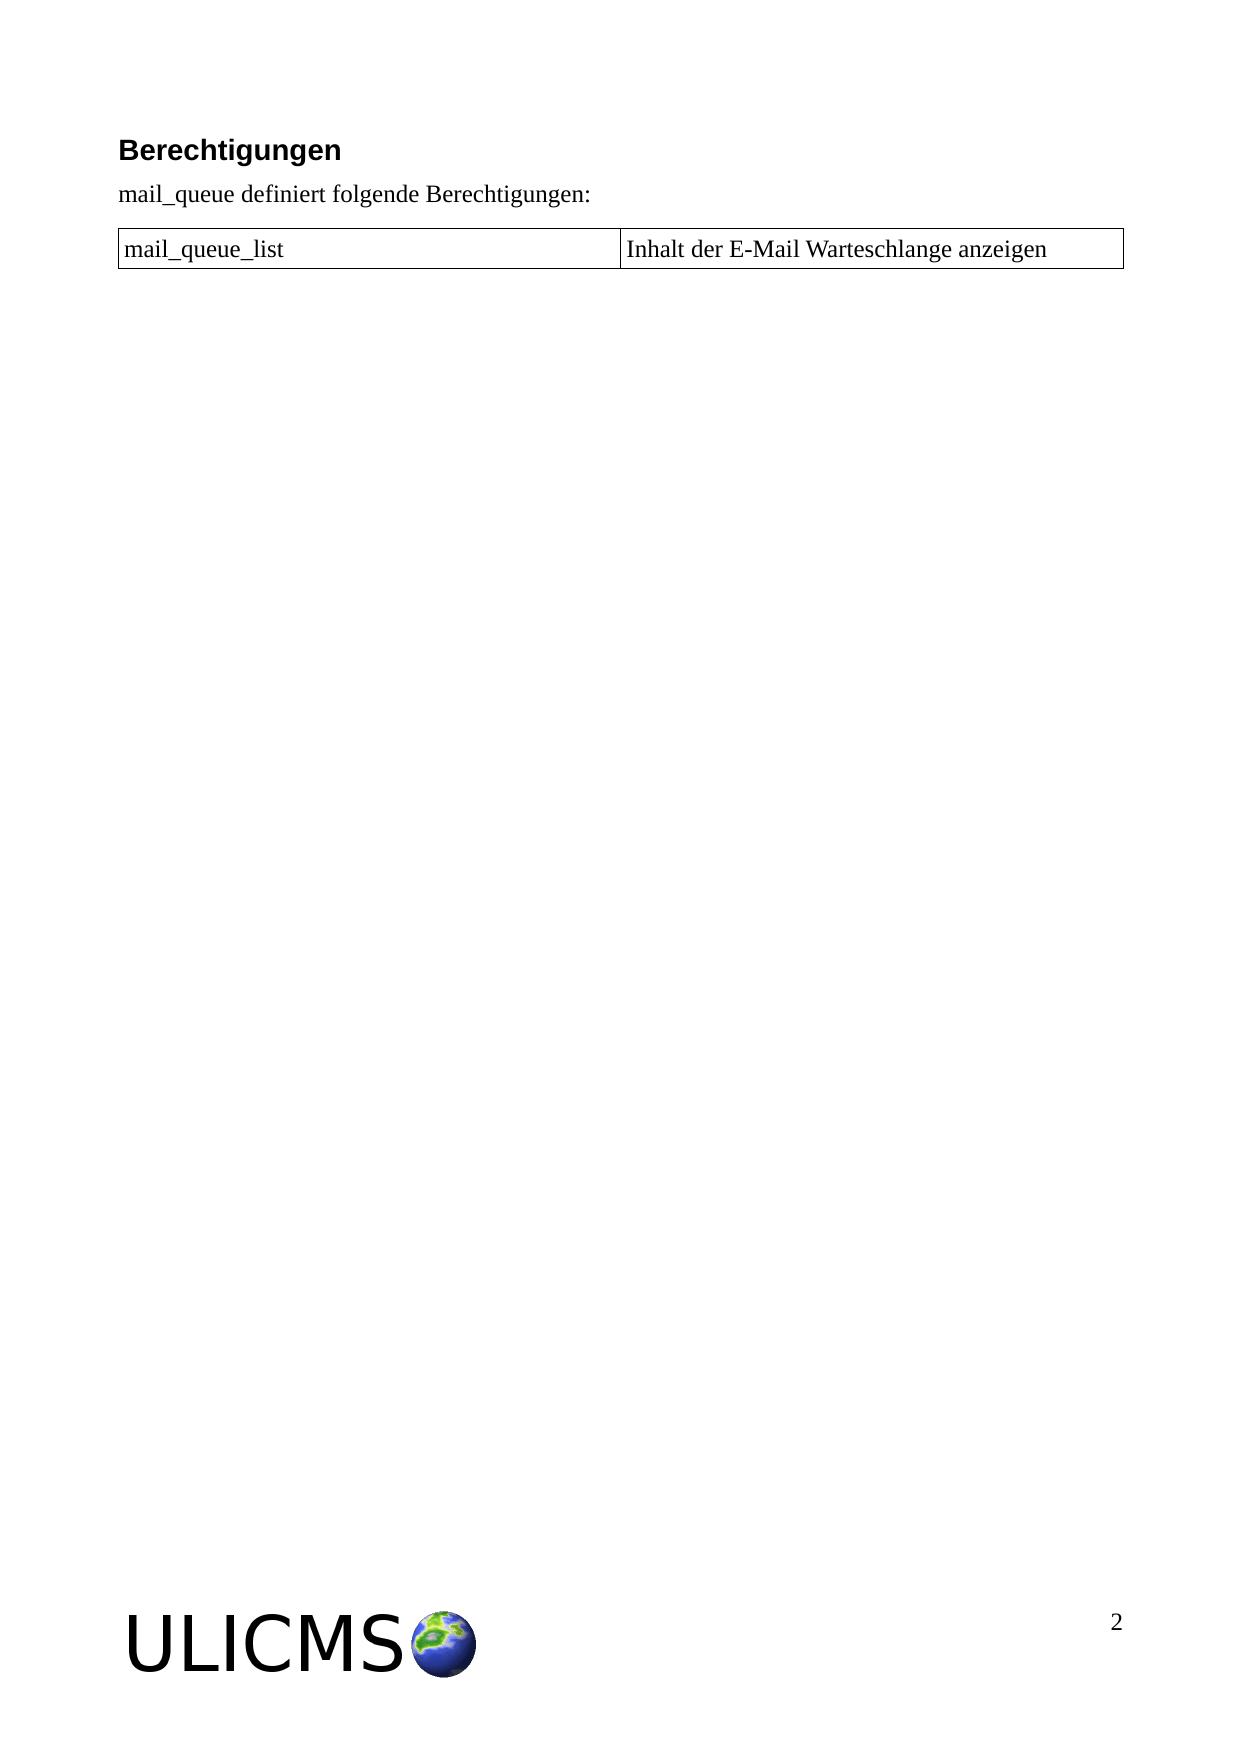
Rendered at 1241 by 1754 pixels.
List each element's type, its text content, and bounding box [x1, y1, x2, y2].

table_header mail_queue_list [119, 229, 620, 268]
text mail_queue definiert folgende Berechtigungen: [118, 179, 1123, 208]
picture [118, 1607, 479, 1681]
subtitle Berechtigungen [118, 133, 1123, 166]
table_header Inhalt der E-Mail Warteschlange anzeigen [621, 229, 1123, 268]
